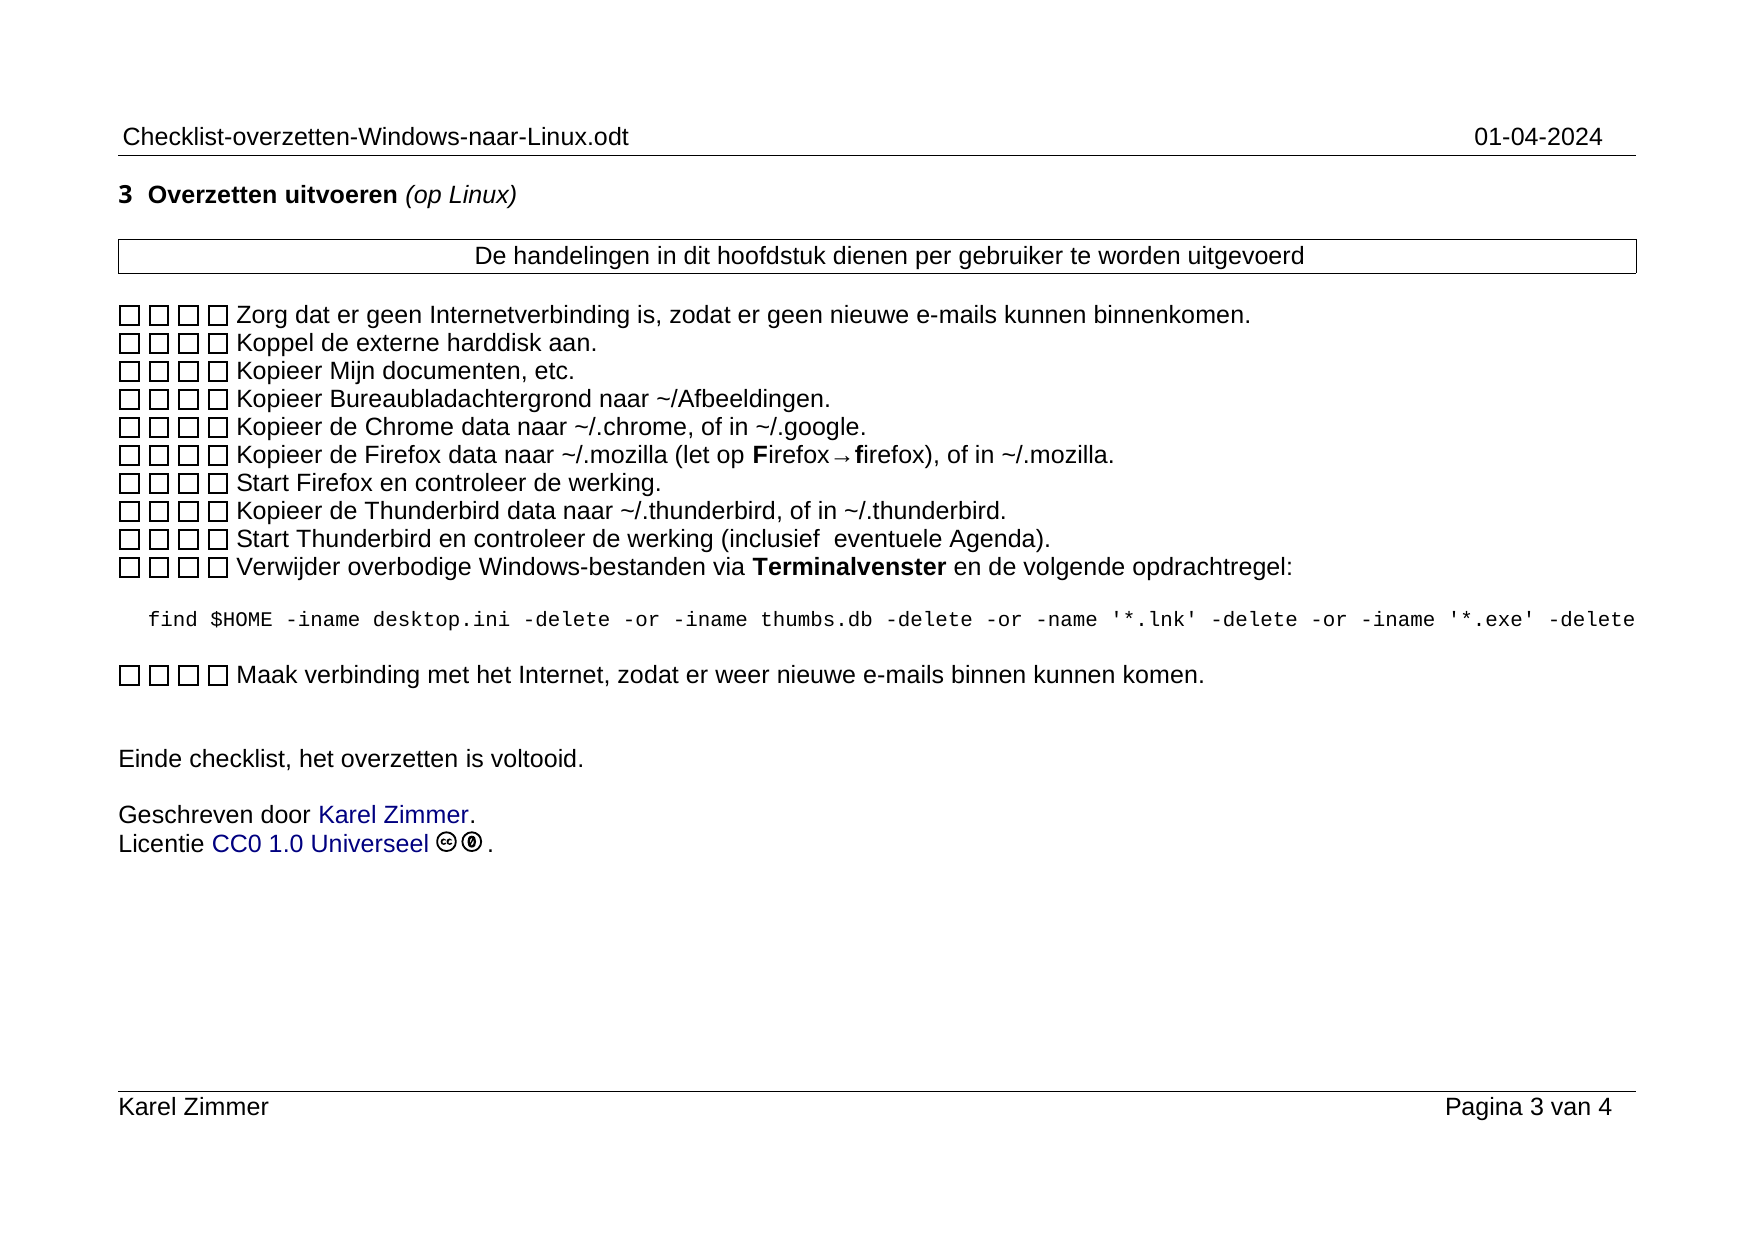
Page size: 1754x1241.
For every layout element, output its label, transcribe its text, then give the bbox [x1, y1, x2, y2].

list find $HOME -iname desktop.ini -delete -or -iname thumbs.db -delete -or -name '*.lnk' -delete -or -iname '*.exe' -delete [118, 609, 1636, 661]
list Licentie CC0 1.0 Universeel . [118, 829, 1636, 857]
text Kopieer de Thunderbird data naar ~/.thunderbird, of in ~/.thunderbird. [118, 497, 1636, 525]
list Overzetten uitvoeren (op Linux) [118, 177, 1636, 239]
text Zorg dat er geen Internetverbinding is, zodat er geen nieuwe e-mails kunnen binnenkomen. [118, 301, 1636, 329]
text Kopieer Bureaubladachtergrond naar ~/Afbeeldingen. [118, 385, 1636, 413]
text Verwijder overbodige Windows-bestanden via Terminalvenster en de volgende opdrachtregel: [118, 553, 1636, 609]
text Kopieer de Firefox data naar ~/.mozilla (let op Firefox→firefox), of in ~/.mozilla. [118, 441, 1636, 469]
text Koppel de externe harddisk aan. [118, 329, 1636, 357]
list De handelingen in dit hoofdstuk dienen per gebruiker te worden uitgevoerd [119, 240, 1636, 273]
text Kopieer de Chrome data naar ~/.chrome, of in ~/.google. [118, 413, 1636, 441]
text Maak verbinding met het Internet, zodat er weer nieuwe e-mails binnen kunnen komen. [118, 661, 1636, 689]
list Einde checklist, het overzetten is voltooid. [118, 717, 1636, 773]
list Geschreven door Karel Zimmer. [118, 801, 1636, 829]
text Start Thunderbird en controleer de werking (inclusief eventuele Agenda). [118, 525, 1636, 553]
text Start Firefox en controleer de werking. [118, 469, 1636, 497]
text Kopieer Mijn documenten, etc. [118, 357, 1636, 385]
